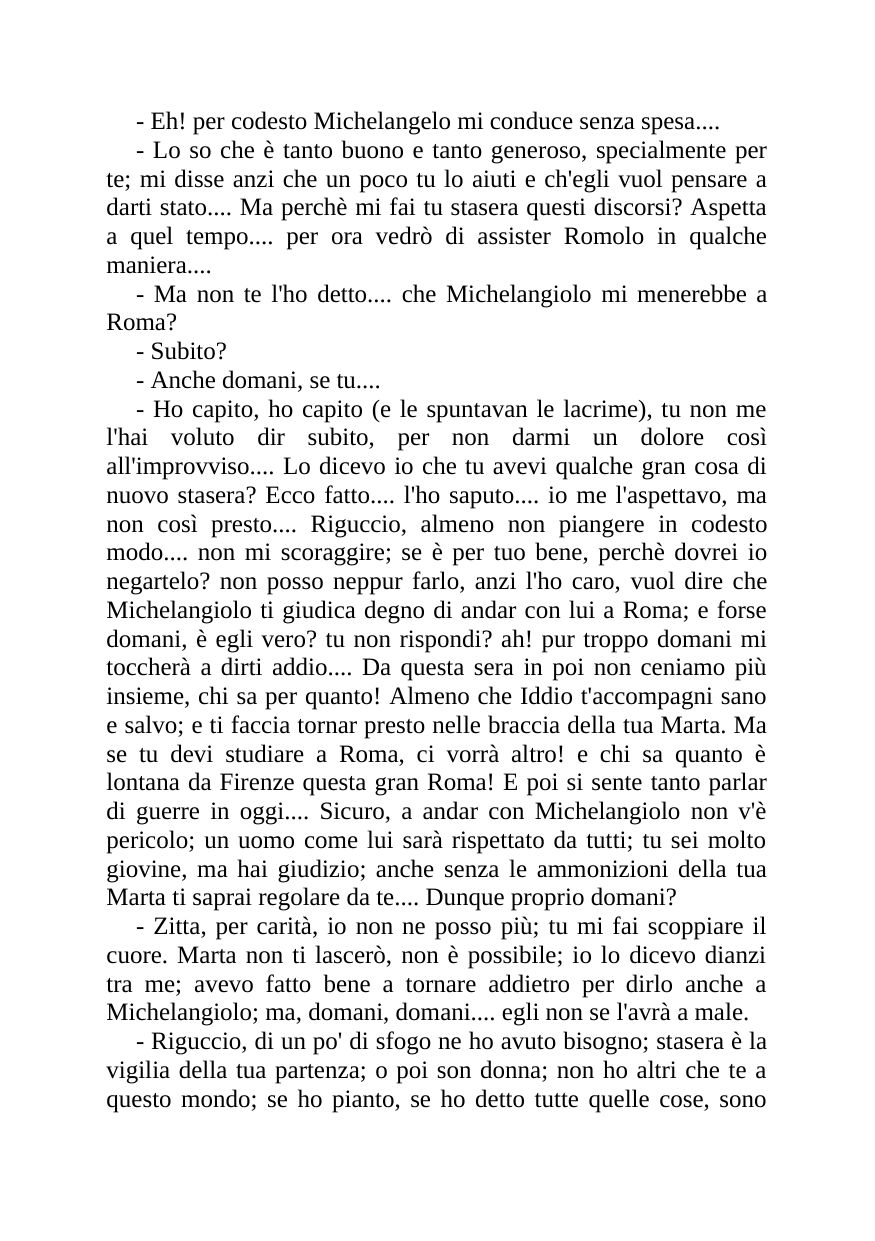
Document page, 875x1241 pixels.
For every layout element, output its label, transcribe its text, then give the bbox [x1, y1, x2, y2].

text - Lo so che è tanto buono e tanto generoso, specialmente per te; mi disse anzi che un poco tu lo aiuti e ch'egli vuol pensare a darti stato.... Ma perchè mi fai tu stasera questi discorsi? Aspetta a quel tempo.... per ora vedrò di assister Romolo in qualche maniera.... [106, 135, 768, 279]
text - Ma non te l'ho detto.... che Michelangiolo mi menerebbe a Roma? [106, 279, 768, 336]
text - Subito? [106, 336, 768, 365]
text - Riguccio, di un po' di sfogo ne ho avuto bisogno; stasera è la vigilia della tua partenza; o poi son donna; non ho altri che te a questo mondo; se ho pianto, se ho detto tutte quelle cose, sono [106, 1026, 768, 1112]
text - Eh! per codesto Michelangelo mi conduce senza spesa.... [106, 106, 768, 135]
text - Anche domani, se tu.... [106, 365, 768, 394]
text - Zitta, per carità, io non ne posso più; tu mi fai scoppiare il cuore. Marta non ti lascerò, non è possibile; io lo dicevo dianzi tra me; avevo fatto bene a tornare addietro per dirlo anche a Michelangiolo; ma, domani, domani.... egli non se l'avrà a male. [106, 911, 768, 1026]
text - Ho capito, ho capito (e le spuntavan le lacrime), tu non me l'hai voluto dir subito, per non darmi un dolore così all'improvviso.... Lo dicevo io che tu avevi qualche gran cosa di nuovo stasera? Ecco fatto.... l'ho saputo.... io me l'aspettavo, ma non così presto.... Riguccio, almeno non piangere in codesto modo.... non mi scoraggire; se è per tuo bene, perchè dovrei io negartelo? non posso neppur farlo, anzi l'ho caro, vuol dire che Michelangiolo ti giudica degno di andar con lui a Roma; e forse domani, è egli vero? tu non rispondi? ah! pur troppo domani mi toccherà a dirti addio.... Da questa sera in poi non ceniamo più insieme, chi sa per quanto! Almeno che Iddio t'accompagni sano e salvo; e ti faccia tornar presto nelle braccia della tua Marta. Ma se tu devi studiare a Roma, ci vorrà altro! e chi sa quanto è lontana da Firenze questa gran Roma! E poi si sente tanto parlar di guerre in oggi.... Sicuro, a andar con Michelangiolo non v'è pericolo; un uomo come lui sarà rispettato da tutti; tu sei molto giovine, ma hai giudizio; anche senza le ammonizioni della tua Marta ti saprai regolare da te.... Dunque proprio domani? [106, 394, 768, 911]
